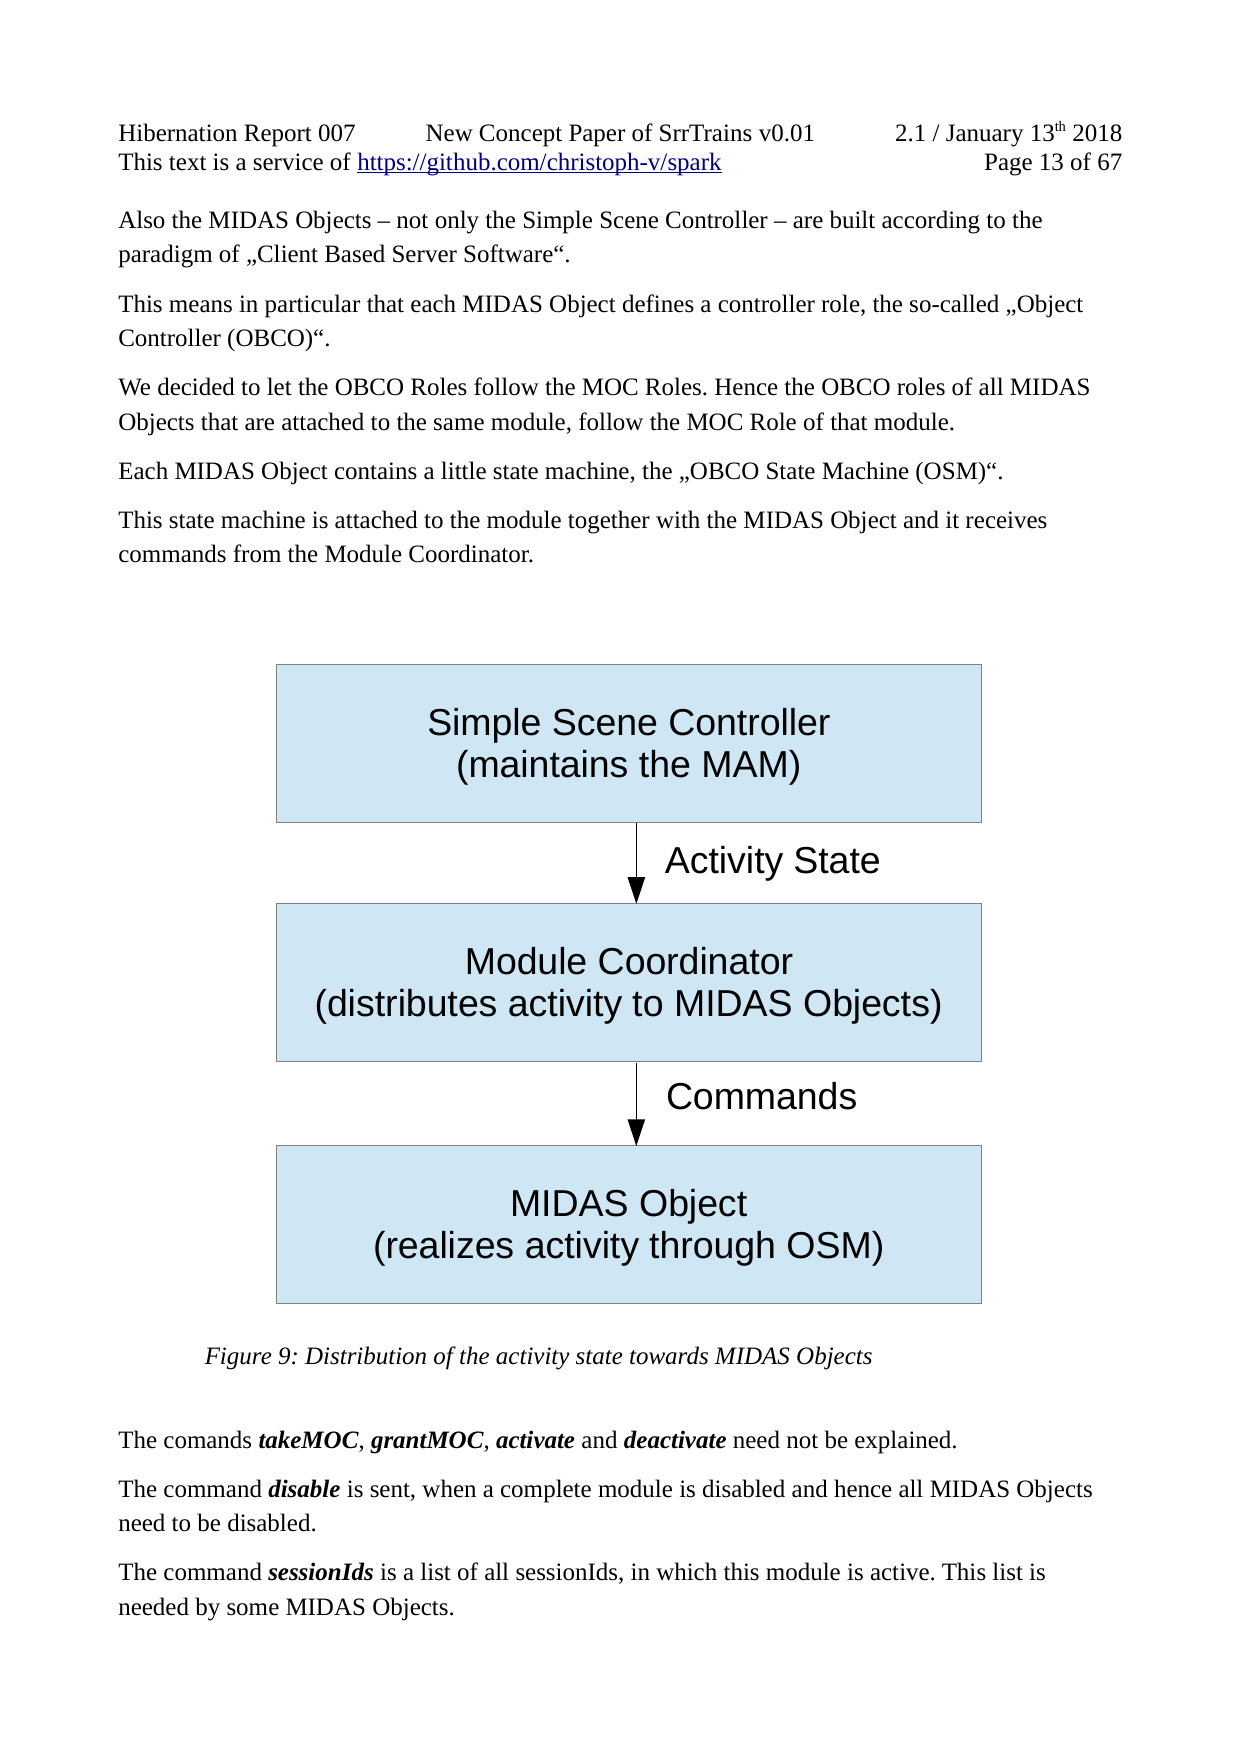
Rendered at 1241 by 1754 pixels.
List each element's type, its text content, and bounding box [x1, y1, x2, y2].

text The comands takeMOC, grantMOC, activate and deactivate need not be explained. [118, 1425, 1122, 1454]
text This means in particular that each MIDAS Object defines a controller role, the so-called „Object Controller (OBCO)“. [118, 289, 1122, 352]
text Also the MIDAS Objects – not only the Simple Scene Controller – are built according to the paradigm of „Client Based Server Software“. [118, 205, 1122, 268]
text Each MIDAS Object contains a little state machine, the „OBCO State Machine (OSM)“. [118, 456, 1122, 484]
text This state machine is attached to the module together with the MIDAS Object and it receives commands from the Module Coordinator. [118, 505, 1122, 568]
text The command disable is sent, when a complete module is disabled and hence all MIDAS Objects need to be disabled. [118, 1474, 1122, 1537]
text The command sessionIds is a list of all sessionIds, in which this module is active. This list is needed by some MIDAS Objects. [118, 1557, 1122, 1621]
text We decided to let the OBCO Roles follow the MOC Roles. Hence the OBCO roles of all MIDAS Objects that are attached to the same module, follow the MOC Role of that module. [118, 372, 1122, 435]
text Figure 9: Distribution of the activity state towards MIDAS Objects [204, 651, 1036, 1370]
